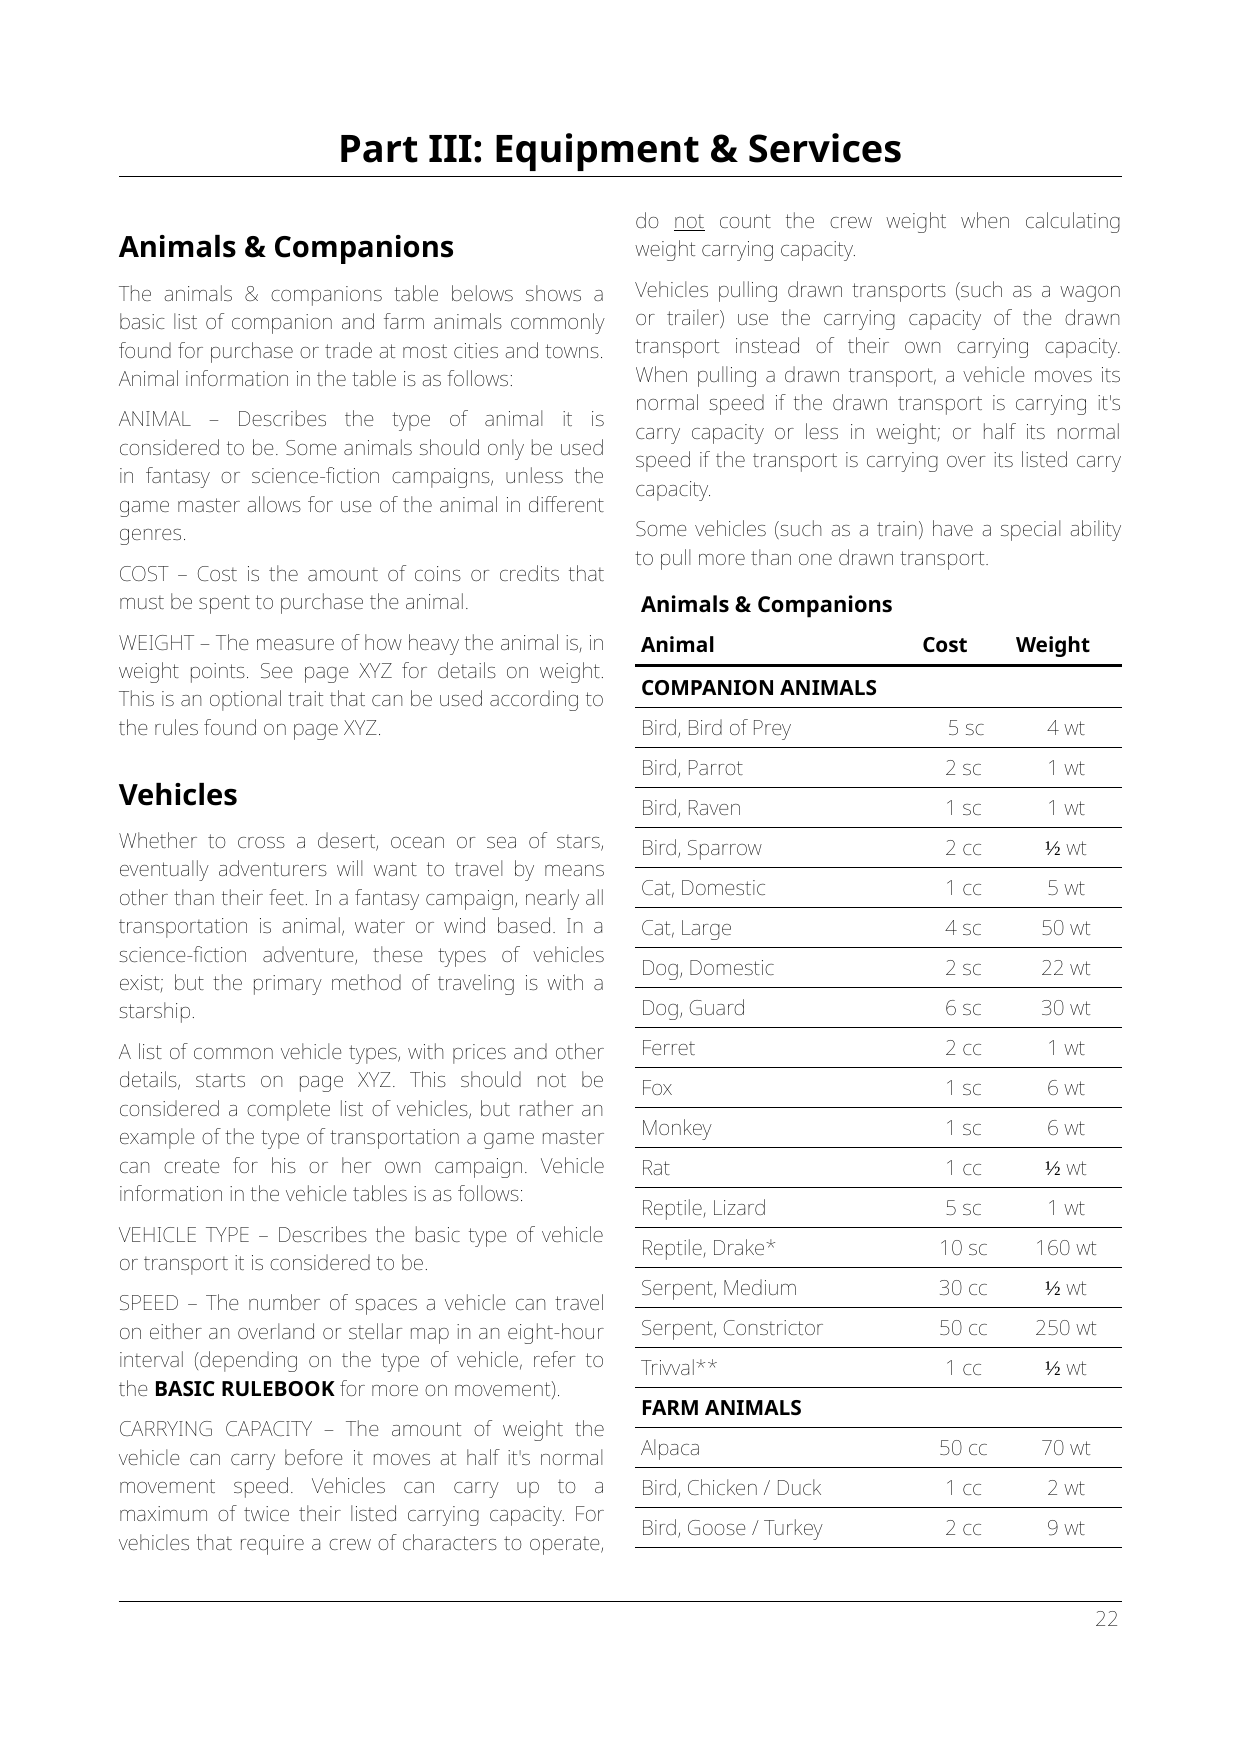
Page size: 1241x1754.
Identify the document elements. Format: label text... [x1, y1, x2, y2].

subtitle Animals & Companions [118, 227, 605, 266]
table_cell 5 sc [916, 1188, 1010, 1227]
table_cell 2 cc [916, 1028, 1010, 1067]
table_cell Bird, Raven [635, 788, 916, 827]
table_cell 6 wt [1010, 1068, 1122, 1107]
table_cell 70 wt [1010, 1428, 1122, 1467]
table_cell ½ wt [1010, 1268, 1122, 1307]
table_cell Reptile, Drake* [635, 1228, 916, 1267]
text SPEED – The number of spaces a vehicle can travel on either an overland or stellar map in an eight-hour interval (depending on the type of vehicle, refer to the BASIC RULEBOOK for more on movement). [118, 1288, 605, 1402]
table_cell Bird, Parrot [635, 748, 916, 787]
table_cell 1 wt [1010, 748, 1122, 787]
table_cell Rat [635, 1148, 916, 1187]
table_cell 22 wt [1010, 948, 1122, 987]
table_cell 6 wt [1010, 1108, 1122, 1147]
table_cell 1 cc [916, 1148, 1010, 1187]
table_cell Cat, Domestic [635, 868, 916, 907]
text Vehicles [118, 774, 605, 814]
table_cell Dog, Guard [635, 988, 916, 1027]
table_cell 1 sc [916, 1108, 1010, 1147]
table_cell 1 wt [1010, 1028, 1122, 1067]
table_cell 1 cc [916, 868, 1010, 907]
text ANIMAL – Describes the type of animal it is considered to be. Some animals should only be used in fantasy or science-fiction campaigns, unless the game master allows for use of the animal in different genres. [118, 404, 605, 547]
table_cell 250 wt [1010, 1308, 1122, 1347]
text WEIGHT – The measure of how heavy the animal is, in weight points. See page XYZ for details on weight. This is an optional trait that can be used according to the rules found on page XYZ. [118, 628, 605, 741]
table_cell 2 cc [916, 828, 1010, 867]
table_cell 1 wt [1010, 788, 1122, 827]
table_cell 30 cc [916, 1268, 1010, 1307]
table_cell Monkey [635, 1108, 916, 1147]
table_cell 2 cc [916, 1508, 1010, 1547]
table_cell Bird, Sparrow [635, 828, 916, 867]
table_cell 1 sc [916, 1068, 1010, 1107]
table_cell COMPANION ANIMALS [635, 667, 1122, 707]
table_cell 9 wt [1010, 1508, 1122, 1547]
table_cell Ferret [635, 1028, 916, 1067]
table_cell ½ wt [1010, 1148, 1122, 1187]
text VEHICLE TYPE – Describes the basic type of vehicle or transport it is considered to be. [118, 1220, 605, 1277]
table_cell 2 wt [1010, 1468, 1122, 1507]
table_cell Serpent, Constrictor [635, 1308, 916, 1347]
table_header Animals & Companions [635, 583, 1122, 624]
table_cell Bird, Chicken / Duck [635, 1468, 916, 1507]
table_cell Bird, Goose / Turkey [635, 1508, 916, 1547]
table_cell 6 sc [916, 988, 1010, 1027]
table_cell 1 wt [1010, 1188, 1122, 1227]
table_cell Serpent, Medium [635, 1268, 916, 1307]
table_cell Alpaca [635, 1428, 916, 1467]
table_cell 2 sc [916, 948, 1010, 987]
table_cell 50 cc [916, 1428, 1010, 1467]
table_cell 1 sc [916, 788, 1010, 827]
text COST – Cost is the amount of coins or credits that must be spent to purchase the animal. [118, 559, 605, 616]
table_cell 160 wt [1010, 1228, 1122, 1267]
table_cell Weight [1010, 624, 1122, 664]
table_cell 4 wt [1010, 708, 1122, 747]
text The animals & companions table belows shows a basic list of companion and farm animals commonly found for purchase or trade at most cities and towns. Animal information in the table is as follows: [118, 279, 605, 393]
table_cell Fox [635, 1068, 916, 1107]
table_cell ½ wt [1010, 1348, 1122, 1387]
table_cell 5 wt [1010, 868, 1122, 907]
table_cell Animal [635, 624, 916, 664]
table_cell Trivval** [635, 1348, 916, 1387]
text Vehicles pulling drawn transports (such as a wagon or trailer) use the carrying capacity of the drawn transport instead of their own carrying capacity. When pulling a drawn transport, a vehicle moves its normal speed if the drawn transport is carrying it's carry capacity or less in weight; or half its normal speed if the transport is carrying over its listed carry capacity. [635, 275, 1122, 502]
table_cell Cat, Large [635, 908, 916, 947]
text Some vehicles (such as a train) have a special ability to pull more than one drawn transport. [635, 514, 1122, 571]
table_cell FARM ANIMALS [635, 1388, 1122, 1427]
table_cell Reptile, Lizard [635, 1188, 916, 1227]
table_cell 50 wt [1010, 908, 1122, 947]
text do not count the crew weight when calculating weight carrying capacity. [635, 206, 1122, 263]
table_cell 5 sc [916, 708, 1010, 747]
table_cell 4 sc [916, 908, 1010, 947]
table_cell 1 cc [916, 1348, 1010, 1387]
table_cell Dog, Domestic [635, 948, 916, 987]
text CARRYING CAPACITY – The amount of weight the vehicle can carry before it moves at half it's normal movement speed. Vehicles can carry up to a maximum of twice their listed carrying capacity. For vehicles that require a crew of characters to operate, [118, 1414, 605, 1556]
table_cell Cost [916, 624, 1010, 664]
text Whether to cross a desert, ocean or sea of stars, eventually adventurers will want to travel by means other than their feet. In a fantasy campaign, nearly all transportation is animal, water or wind based. In a science-fiction adventure, these types of vehicles exist; but the primary method of traveling is with a starship. [118, 826, 605, 1025]
table_cell 1 cc [916, 1468, 1010, 1507]
table_cell ½ wt [1010, 828, 1122, 867]
table_cell 30 wt [1010, 988, 1122, 1027]
table_cell 10 sc [916, 1228, 1010, 1267]
text A list of common vehicle types, with prices and other details, starts on page XYZ. This should not be considered a complete list of vehicles, but rather an example of the type of transportation a game master can create for his or her own campaign. Vehicle information in the vehicle tables is as follows: [118, 1037, 605, 1208]
table_cell Bird, Bird of Prey [635, 708, 916, 747]
table_cell 50 cc [916, 1308, 1010, 1347]
table_cell 2 sc [916, 748, 1010, 787]
